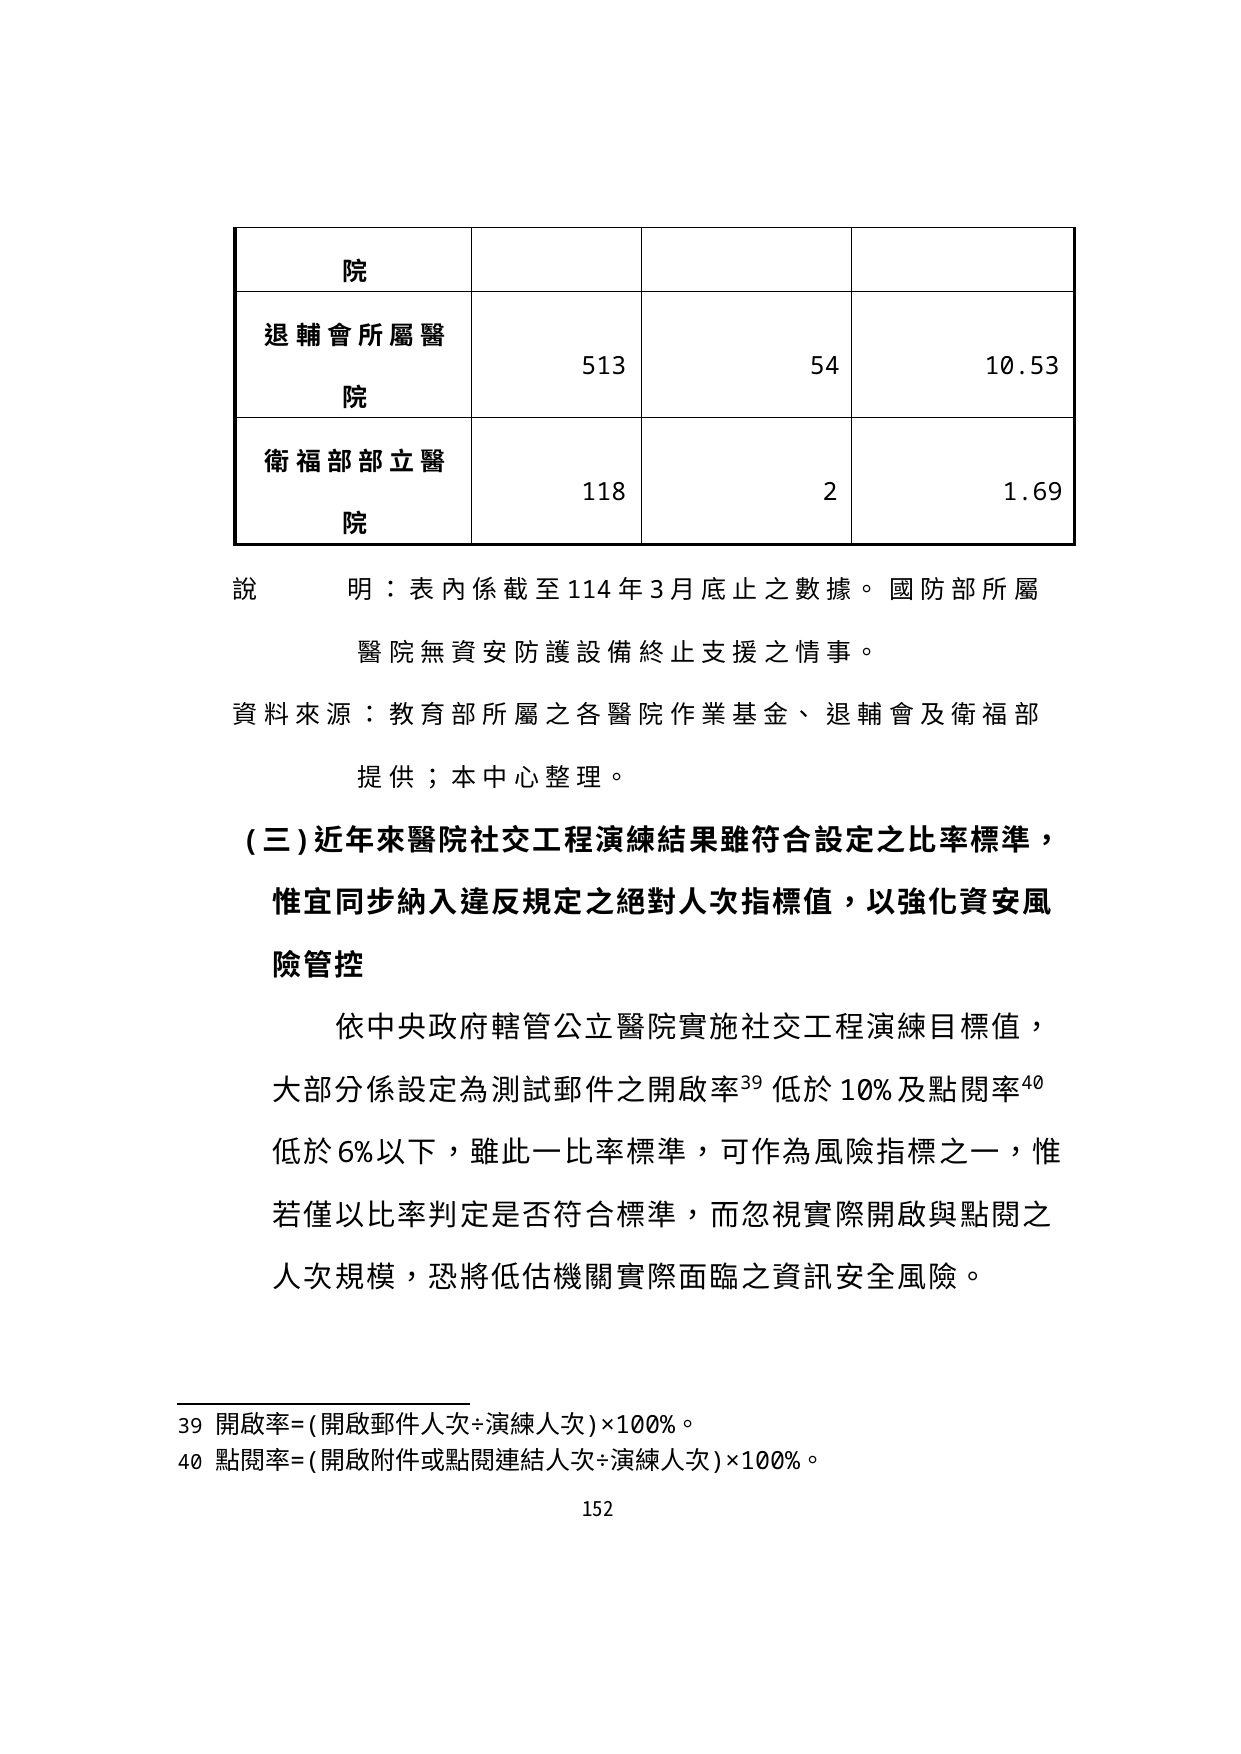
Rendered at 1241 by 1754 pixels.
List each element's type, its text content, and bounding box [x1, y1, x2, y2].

table_cell 退輔會所屬醫院 [237, 292, 471, 417]
table_cell 1.69 [852, 418, 1073, 543]
text 資料來源：教育部所屬之各醫院作業基金、退輔會及衛福部提供；本中心整理。 [222, 671, 1063, 796]
text (三)近年來醫院社交工程演練結果雖符合設定之比率標準，惟宜同步納入違反規定之絕對人次指標值，以強化資安風險管控 [236, 796, 1063, 983]
table_cell 2 [642, 418, 851, 543]
table_cell [852, 228, 1073, 291]
table_cell 513 [472, 292, 641, 417]
table_cell 衛福部部立醫院 [237, 418, 471, 543]
table_cell 54 [642, 292, 851, 417]
text 開啟率=(開啟郵件人次÷演練人次)×100%。 [177, 1404, 1063, 1441]
table_cell 10.53 [852, 292, 1073, 417]
text 依中央政府轄管公立醫院實施社交工程演練目標值，大部分係設定為測試郵件之開啟率低於10%及點閱率低於6%以下，雖此一比率標準，可作為風險指標之一，惟若僅以比率判定是否符合標準，而忽視實際開啟與點閱之人次規模，恐將低估機關實際面臨之資訊安全風險。 [266, 983, 1063, 1296]
table_cell [472, 228, 641, 291]
table_cell 118 [472, 418, 641, 543]
text 點閱率=(開啟附件或點閱連結人次÷演練人次)×100%。 [177, 1441, 1063, 1477]
table_cell [642, 228, 851, 291]
table_cell 院 [237, 228, 471, 291]
text 說 明：表內係截至114年3月底止之數據。國防部所屬醫院無資安防護設備終止支援之情事。 [222, 546, 1063, 671]
